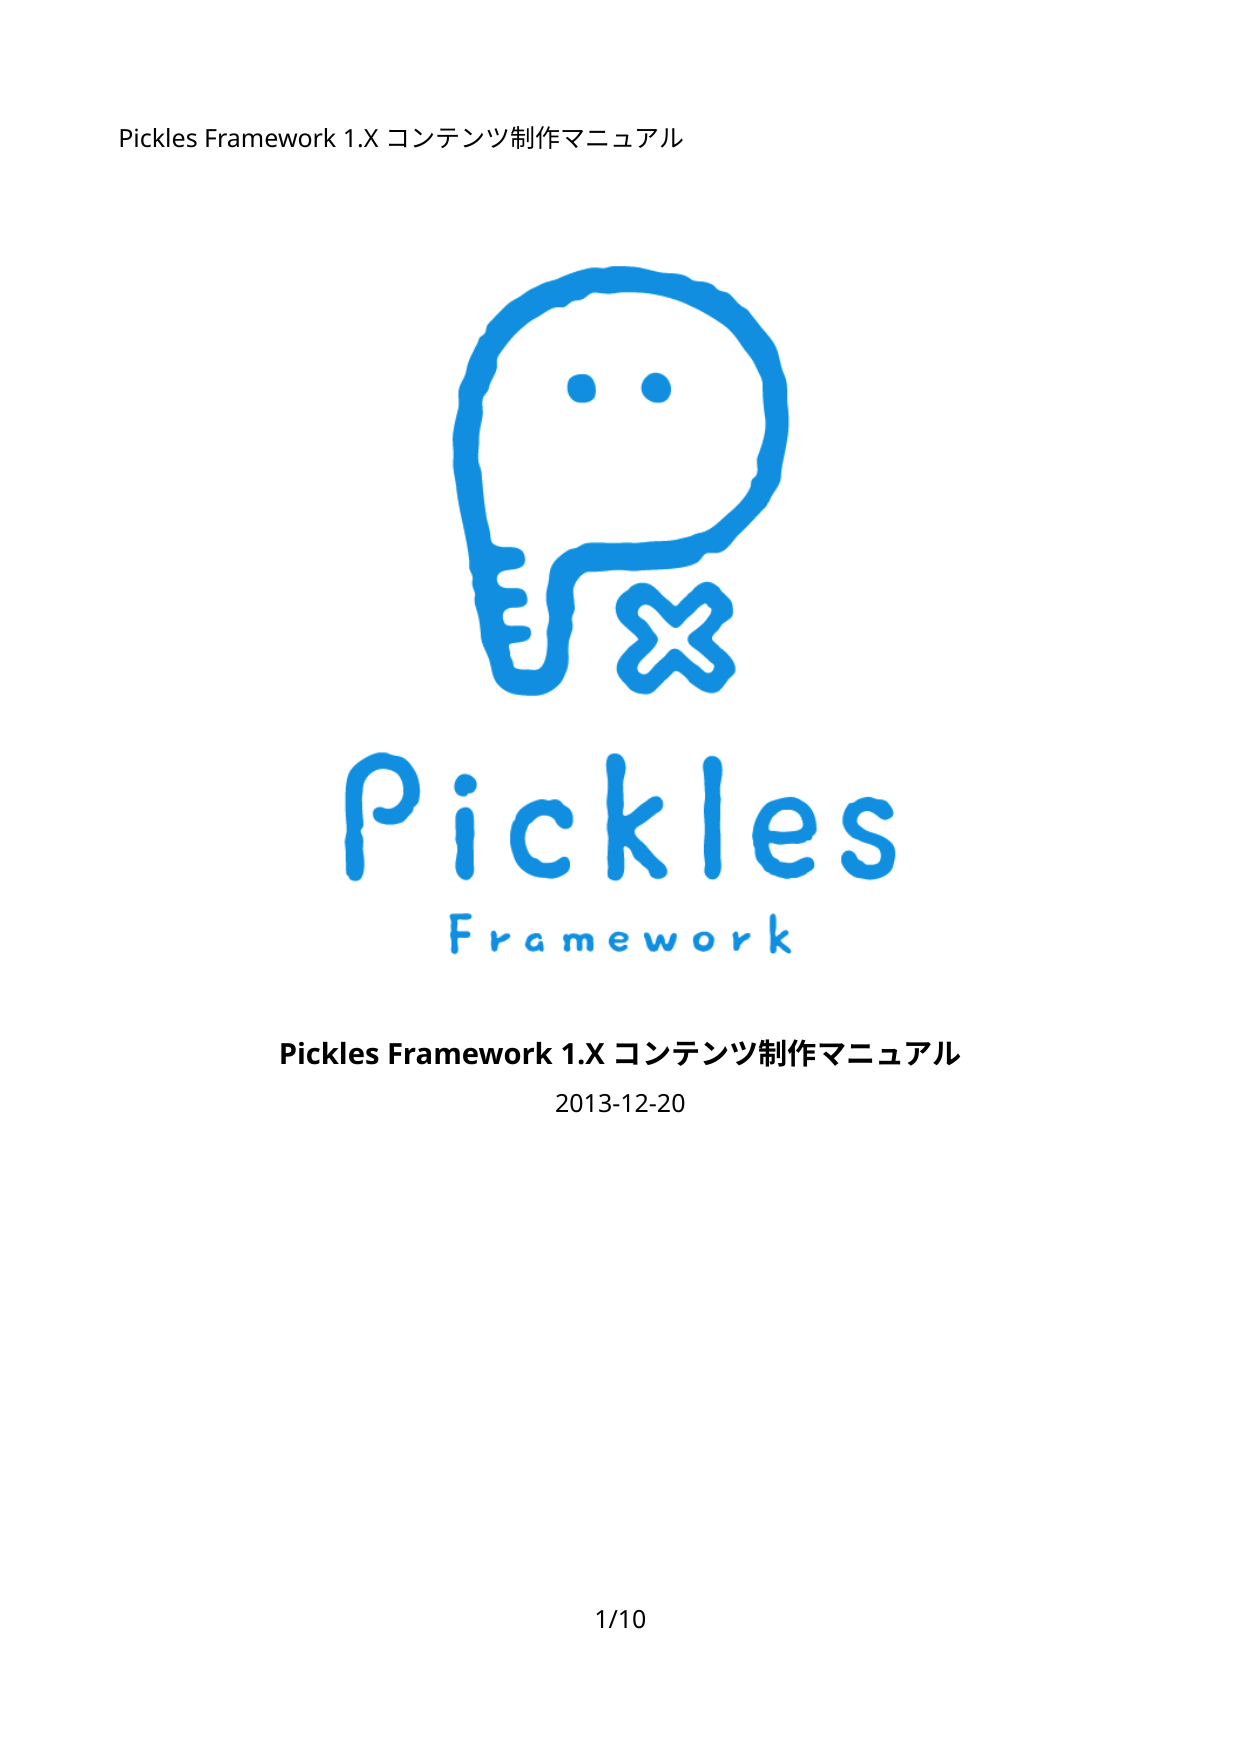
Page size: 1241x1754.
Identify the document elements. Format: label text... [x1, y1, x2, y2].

picture [320, 252, 920, 972]
text 2013-12-20 [118, 1086, 1122, 1119]
subtitle Pickles Framework 1.X コンテンツ制作マニュアル [118, 1031, 1122, 1073]
